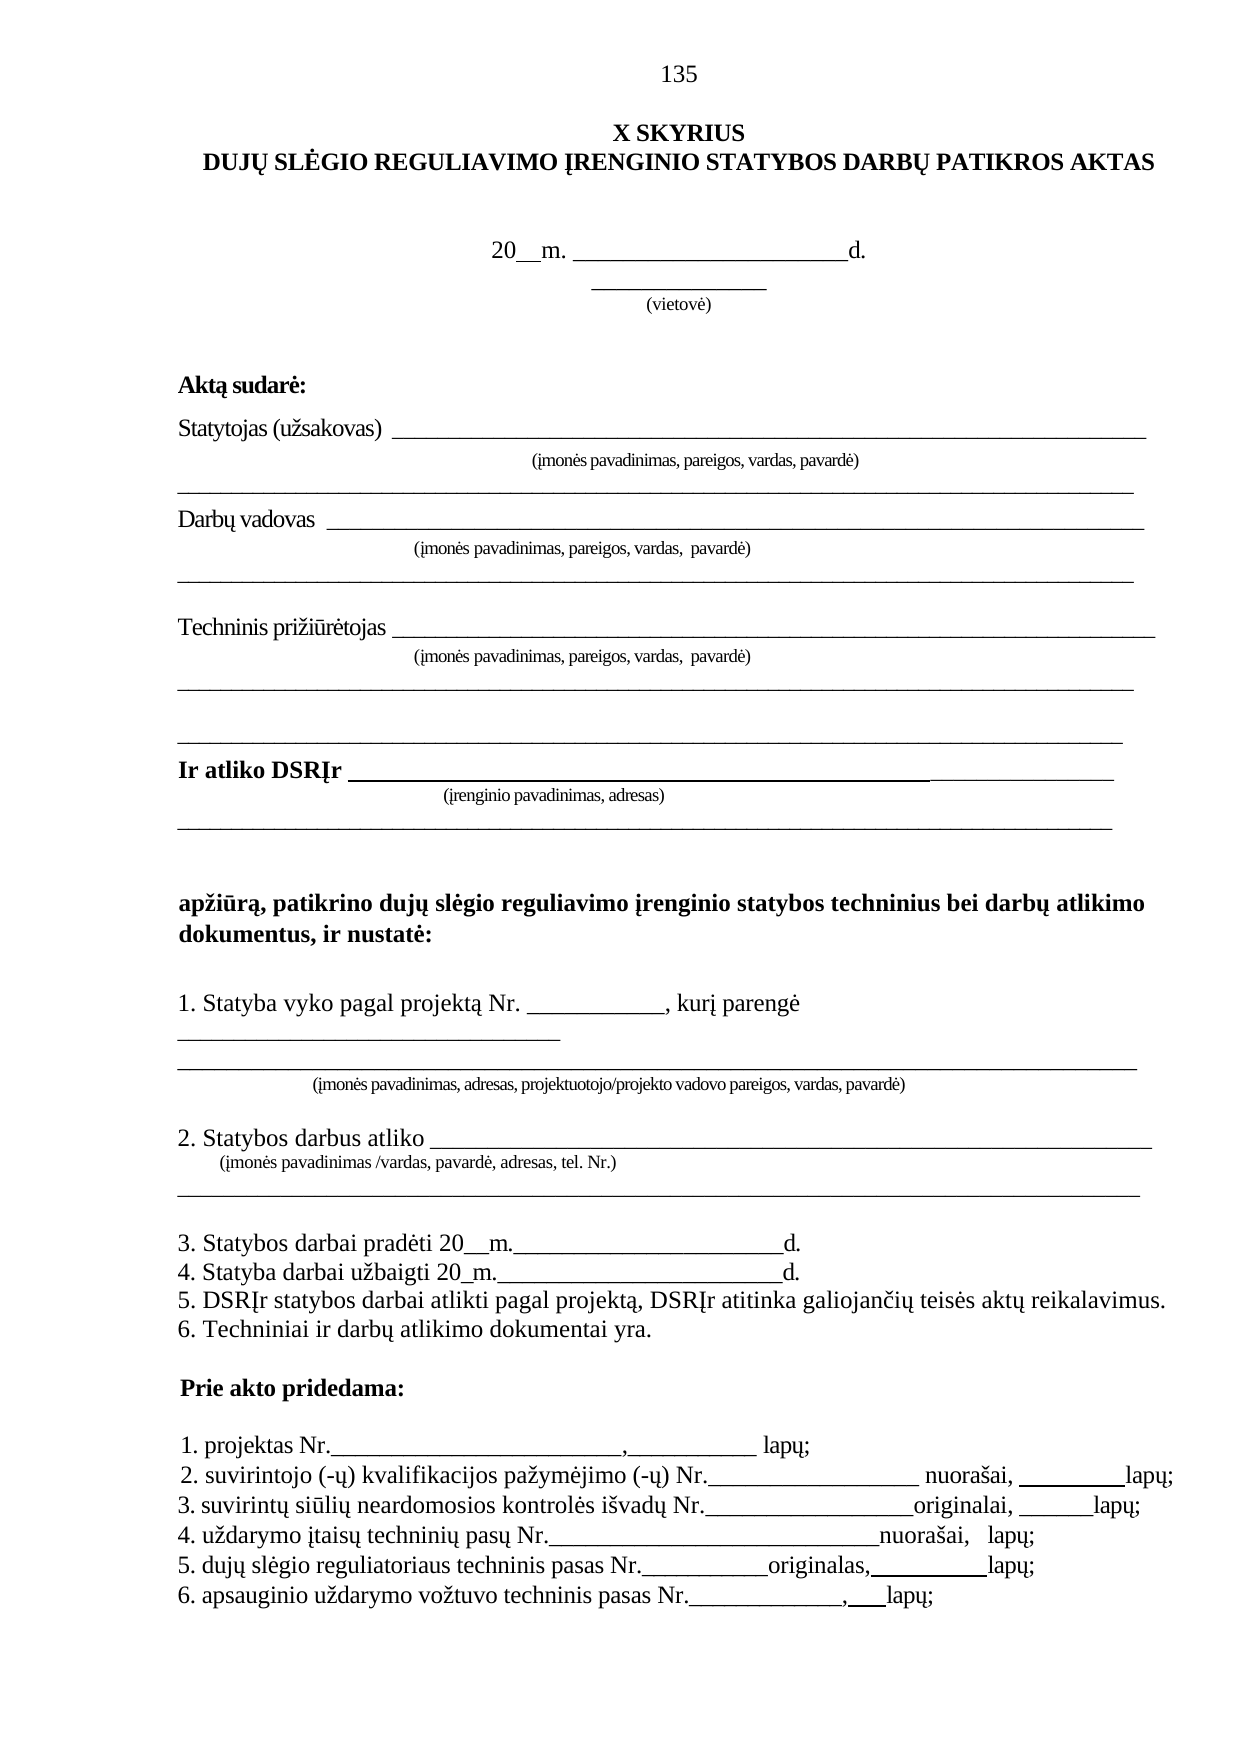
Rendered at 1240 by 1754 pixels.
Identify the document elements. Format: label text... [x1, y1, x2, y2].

text Darbų vadovas ________________________________________________________________________ [177, 504, 1181, 533]
text (vietovė) [177, 293, 1181, 314]
text DUJŲ SLĖGIO REGULIAVIMO ĮRENGINIO STATYBOS DARBŲ PATIKROS AKTAS [177, 147, 1181, 176]
text apžiūrą, patikrino dujų slėgio reguliavimo įrenginio statybos techninius bei darbų atlikimo dokumentus, ir nustatė: [178, 887, 1181, 948]
text 6. Techniniai ir darbų atlikimo dokumentai yra. [177, 1314, 1181, 1343]
text _________________________________________________________________________________________ [177, 667, 1181, 693]
text ______________________________________________________________________________ [177, 1044, 1181, 1072]
text Aktą sudarė: [178, 370, 1181, 398]
text 4. Statyba darbai užbaigti 20 m. ________d. [177, 1257, 1181, 1286]
text (įrenginio pavadinimas, adresas) [177, 784, 1181, 806]
text 5. DSRĮr statybos darbai atlikti pagal projektą, DSRĮr atitinka galiojančių teisės aktų reikalavimus. [177, 1286, 1181, 1314]
text (įmonės pavadinimas, pareigos, vardas, pavardė) [177, 449, 1181, 470]
text 2. Statybos darbus atliko _______________________________________________________________ [177, 1123, 1181, 1151]
text 6. apsauginio uždarymo vožtuvo techninis pasas Nr. , lapų; [177, 1580, 1181, 1610]
text (įmonės pavadinimas, adresas, projektuotojo/projekto vadovo pareigos, vardas, pavardė) [177, 1072, 1181, 1094]
text (įmonės pavadinimas /vardas, pavardė, adresas, tel. Nr.) [177, 1151, 1181, 1173]
text 5. dujų slėgio reguliatoriaus techninis pasas Nr. originalas, lapų; [177, 1550, 1181, 1580]
text 4. uždarymo įtaisų techninių pasų Nr. nuorašai, lapų; [177, 1520, 1181, 1550]
text Techninis prižiūrėtojas _______________________________________________________________________ [177, 612, 1181, 641]
text 2. suvirintojo (-ų) kvalifikacijos pažymėjimo (-ų) Nr._________________ nuorašai, lapų; [180, 1459, 1181, 1490]
text Prie akto pridedama: [180, 1372, 1181, 1402]
text 3. suvirintų siūlių neardomosios kontrolės išvadų Nr. originalai, ______lapų; [177, 1490, 1181, 1520]
text Ir atliko DSRĮr ________________ [178, 756, 1181, 784]
text ________________________________________________________________________________________ [177, 720, 1181, 746]
text ____________________________________________________________________________________ [177, 1173, 1181, 1199]
text 20 m. ______________________d. [177, 236, 1181, 264]
text 3. Statybos darbai pradėti 20__m. ________d. [177, 1228, 1181, 1257]
text ______________ [177, 264, 1181, 293]
text (įmonės pavadinimas, pareigos, vardas, pavardė) [177, 641, 1181, 667]
text 1. projektas Nr. , lapų; [180, 1429, 1181, 1459]
text _______________________________________________________________________________________ [177, 806, 1181, 832]
text _________________________________________________________________________________________ [177, 470, 1181, 497]
text Statytojas (užsakovas) ___________________________________________________________________ [178, 413, 1181, 442]
text X SKYRIUS [177, 118, 1181, 147]
text 1. Statyba vyko pagal projektą Nr. ___________, kurį parengė __________________________________ [177, 988, 1181, 1044]
text (įmonės pavadinimas, pareigos, vardas, pavardė) [177, 533, 1181, 559]
text _________________________________________________________________________________________ [177, 559, 1181, 586]
